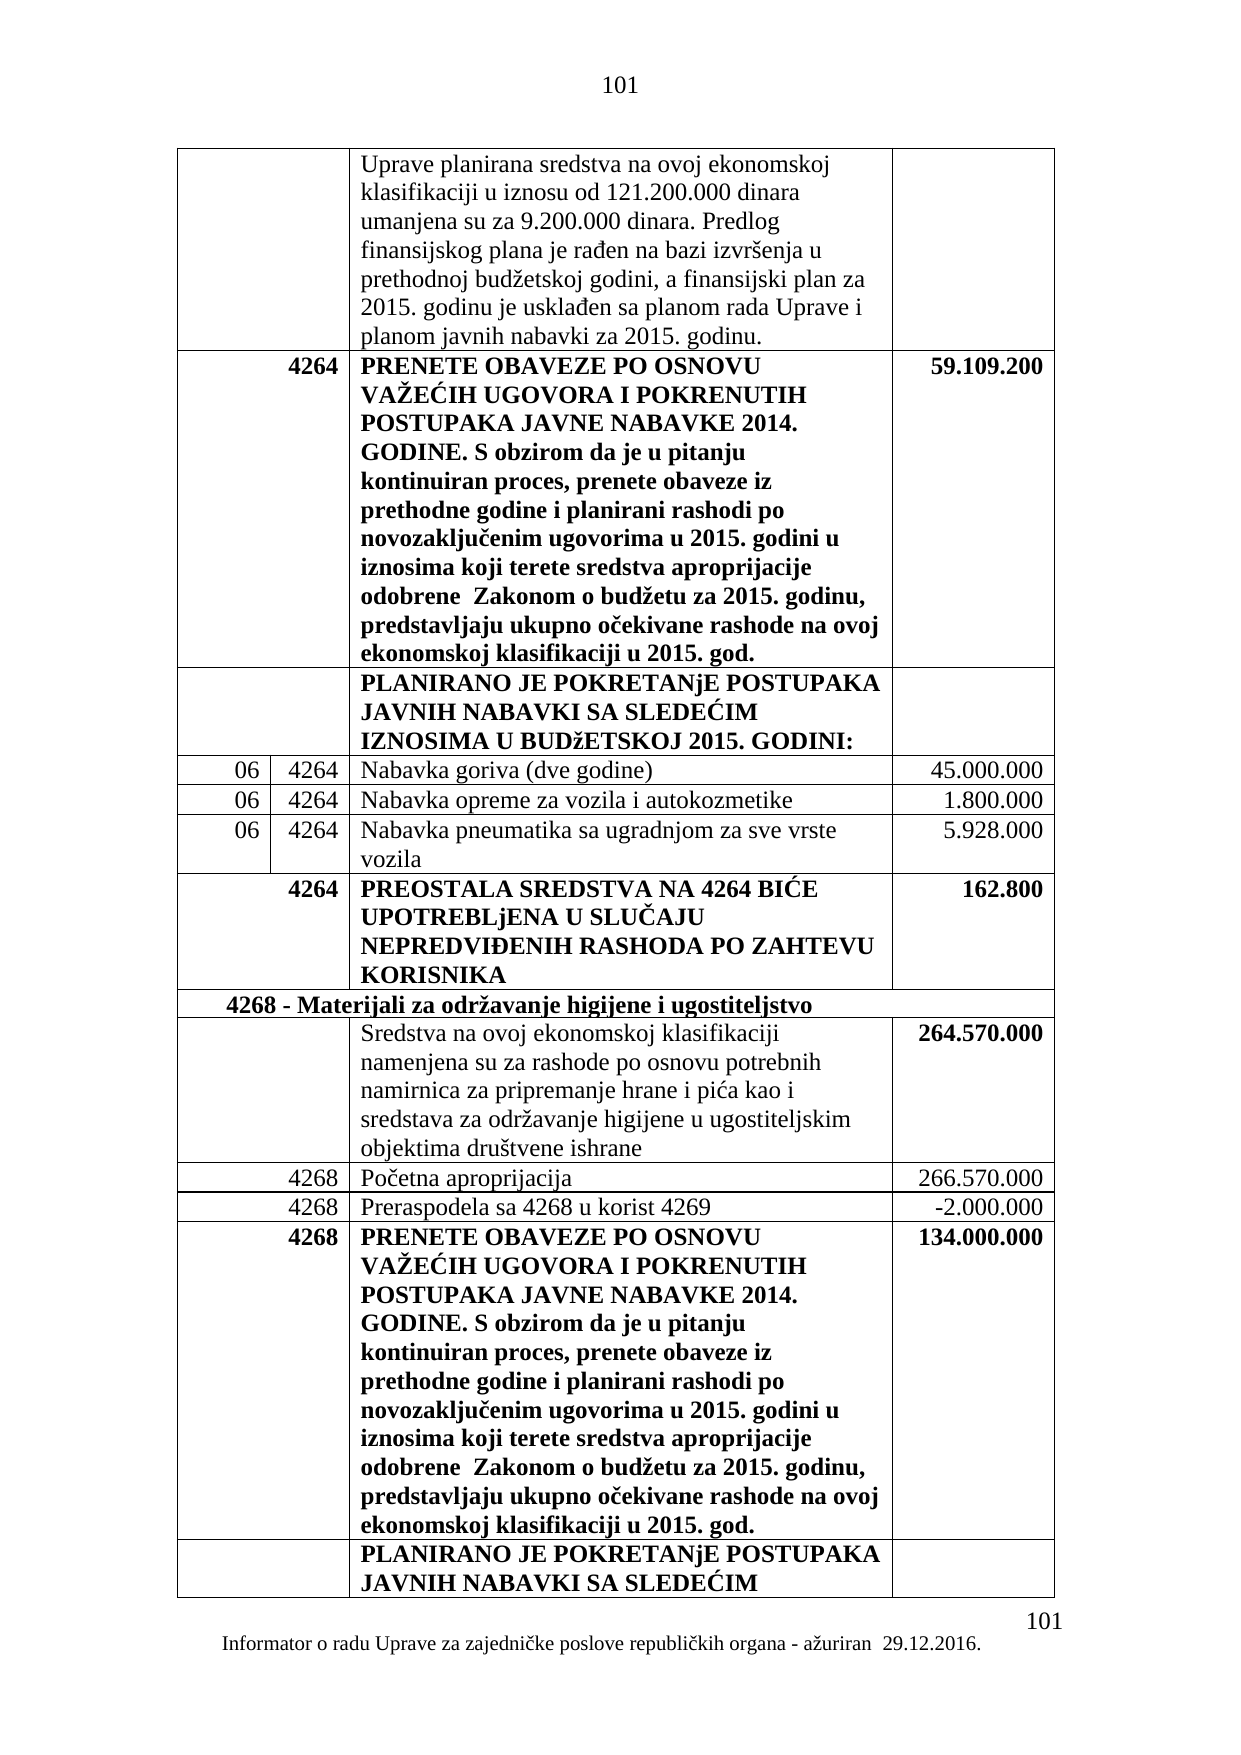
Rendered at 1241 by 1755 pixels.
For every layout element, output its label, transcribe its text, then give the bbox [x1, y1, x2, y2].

table_cell 1.800.000 [893, 785, 1054, 814]
table_cell 5.928.000 [893, 815, 1054, 873]
table_cell [178, 1018, 349, 1162]
table_cell 4268 - Materijali za održavanje higijene i ugostitelјstvo [178, 990, 1054, 1017]
table_cell 4264 [271, 756, 349, 784]
table_cell Nabavka opreme za vozila i autokozmetike [350, 785, 892, 814]
table_cell [893, 149, 1054, 350]
table_cell 4268 [178, 1163, 349, 1191]
table_cell Sredstva na ovoj ekonomskoj klasifikaciji namenjena su za rashode po osnovu potrebnih namirnica za pripremanje hrane i pića kao i sredstava za održavanje higijene u ugostitelјskim objektima društvene ishrane [350, 1018, 892, 1162]
table_cell PLANIRANO JE POKRETANјE POSTUPAKA JAVNIH NABAVKI SA SLEDEĆIM [350, 1540, 892, 1597]
table_cell 4264 [271, 785, 349, 814]
table_cell 4268 [178, 1222, 349, 1538]
table_cell PLANIRANO JE POKRETANјE POSTUPAKA JAVNIH NABAVKI SA SLEDEĆIM IZNOSIMA U BUDžETSKOJ 2015. GODINI: [350, 668, 892, 754]
table_cell 4264 [271, 815, 349, 873]
table_cell 134.000.000 [893, 1222, 1054, 1538]
table_cell 4264 [178, 351, 349, 667]
table_cell 266.570.000 [893, 1163, 1054, 1191]
table_cell [178, 1540, 349, 1597]
table_cell PRENETE OBAVEZE PO OSNOVU VAŽEĆIH UGOVORA I POKRENUTIH POSTUPAKA JAVNE NABAVKE 2014. GODINE. S obzirom da je u pitanju kontinuiran proces, prenete obaveze iz prethodne godine i planirani rashodi po novozaklјučenim ugovorima u 2015. godini u iznosima koji terete sredstva aproprijacije odobrene Zakonom o budžetu za 2015. godinu, predstavlјaju ukupno očekivane rashode na ovoj ekonomskoj klasifikaciji u 2015. god. [350, 1222, 892, 1538]
table_cell 264.570.000 [893, 1018, 1054, 1162]
table_cell -2.000.000 [893, 1193, 1054, 1221]
table_cell Početna aproprijacija [350, 1163, 892, 1191]
table_cell PRENETE OBAVEZE PO OSNOVU VAŽEĆIH UGOVORA I POKRENUTIH POSTUPAKA JAVNE NABAVKE 2014. GODINE. S obzirom da je u pitanju kontinuiran proces, prenete obaveze iz prethodne godine i planirani rashodi po novozaklјučenim ugovorima u 2015. godini u iznosima koji terete sredstva aproprijacije odobrene Zakonom o budžetu za 2015. godinu, predstavlјaju ukupno očekivane rashode na ovoj ekonomskoj klasifikaciji u 2015. god. [350, 351, 892, 667]
table_cell Nabavka pneumatika sa ugradnjom za sve vrste vozila [350, 815, 892, 873]
table_cell Preraspodela sa 4268 u korist 4269 [350, 1193, 892, 1221]
table_cell 4264 [178, 874, 349, 989]
table_cell [178, 668, 349, 754]
table_cell 162.800 [893, 874, 1054, 989]
table_cell [893, 1540, 1054, 1597]
table_cell 06 [178, 815, 270, 873]
table_cell [893, 668, 1054, 754]
table_cell 59.109.200 [893, 351, 1054, 667]
table_cell Uprave planirana sredstva na ovoj ekonomskoj klasifikaciji u iznosu od 121.200.000 dinara umanjena su za 9.200.000 dinara. Predlog finansijskog plana je rađen na bazi izvršenja u prethodnoj budžetskoj godini, a finansijski plan za 2015. godinu je usklađen sa planom rada Uprave i planom javnih nabavki za 2015. godinu. [350, 149, 892, 350]
table_cell 06 [178, 756, 270, 784]
table_cell PREOSTALA SREDSTVA NA 4264 BIĆE UPOTREBLjENA U SLUČAJU NEPREDVIĐENIH RASHODA PO ZAHTEVU KORISNIKA [350, 874, 892, 989]
table_cell 06 [178, 785, 270, 814]
table_cell Nabavka goriva (dve godine) [350, 756, 892, 784]
table_cell 4268 [178, 1193, 349, 1221]
table_cell [178, 149, 349, 350]
table_cell 45.000.000 [893, 756, 1054, 784]
